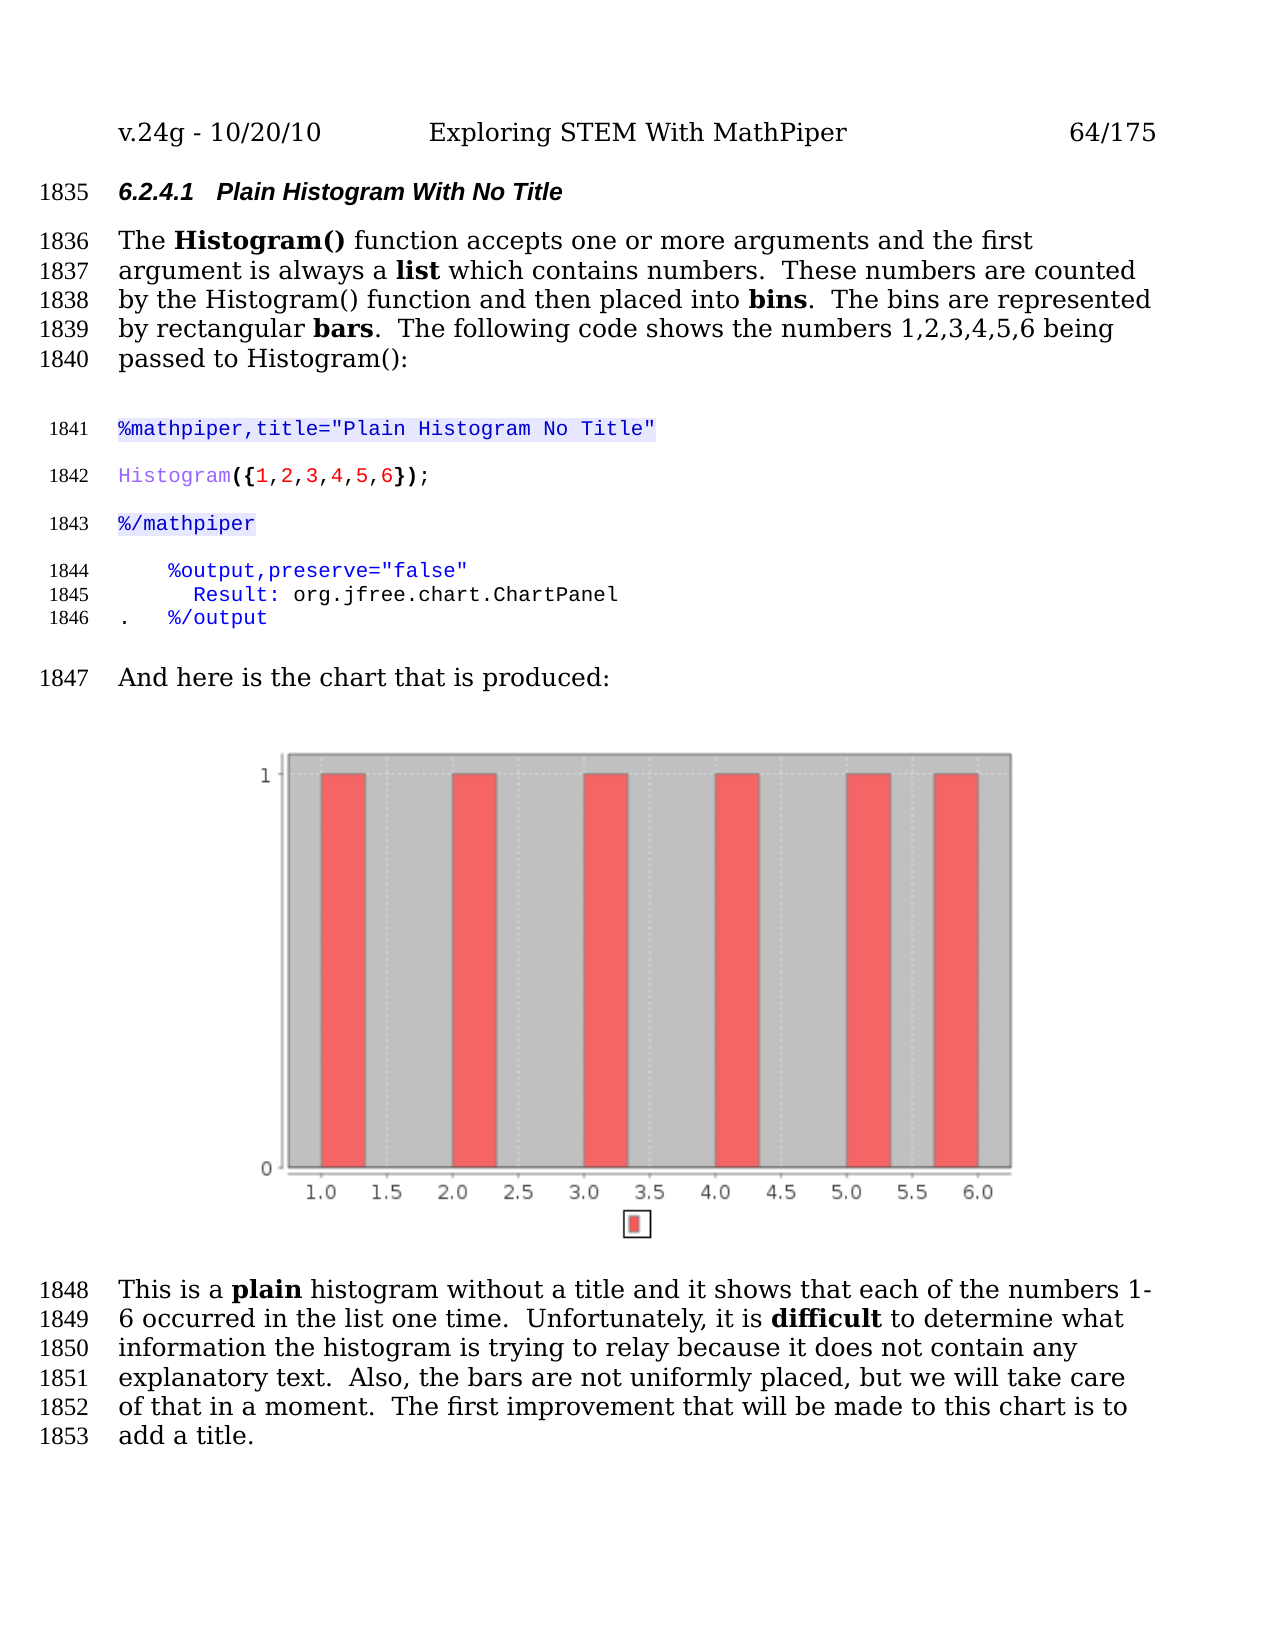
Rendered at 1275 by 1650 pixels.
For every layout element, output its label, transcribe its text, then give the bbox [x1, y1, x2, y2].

text This is a plain histogram without a title and it shows that each of the numbers 1-6 occurred in the list one time. Unfortunately, it is difficult to determine what information the histogram is trying to relay because it does not contain any explanatory text. Also, the bars are not uniformly placed, but we will take care of that in a moment. The first improvement that will be made to this chart is to add a title. [118, 1275, 1157, 1450]
picture [245, 743, 1030, 1240]
text Result: org.jfree.chart.ChartPanel [118, 584, 1157, 607]
text . %/output [118, 607, 1157, 631]
text %output,preserve="false" [118, 560, 1157, 584]
text %/mathpiper [118, 513, 1157, 536]
subtitle Plain Histogram With No Title [118, 177, 1157, 205]
text The Histogram() function accepts one or more arguments and the first argument is always a list which contains numbers. These numbers are counted by the Histogram() function and then placed into bins. The bins are represented by rectangular bars. The following code shows the numbers 1,2,3,4,5,6 being passed to Histogram(): [118, 226, 1157, 373]
text Histogram({1,2,3,4,5,6}); [118, 466, 1157, 489]
text %mathpiper,title="Plain Histogram No Title" [118, 418, 1157, 442]
text And here is the chart that is produced: [118, 664, 1157, 693]
